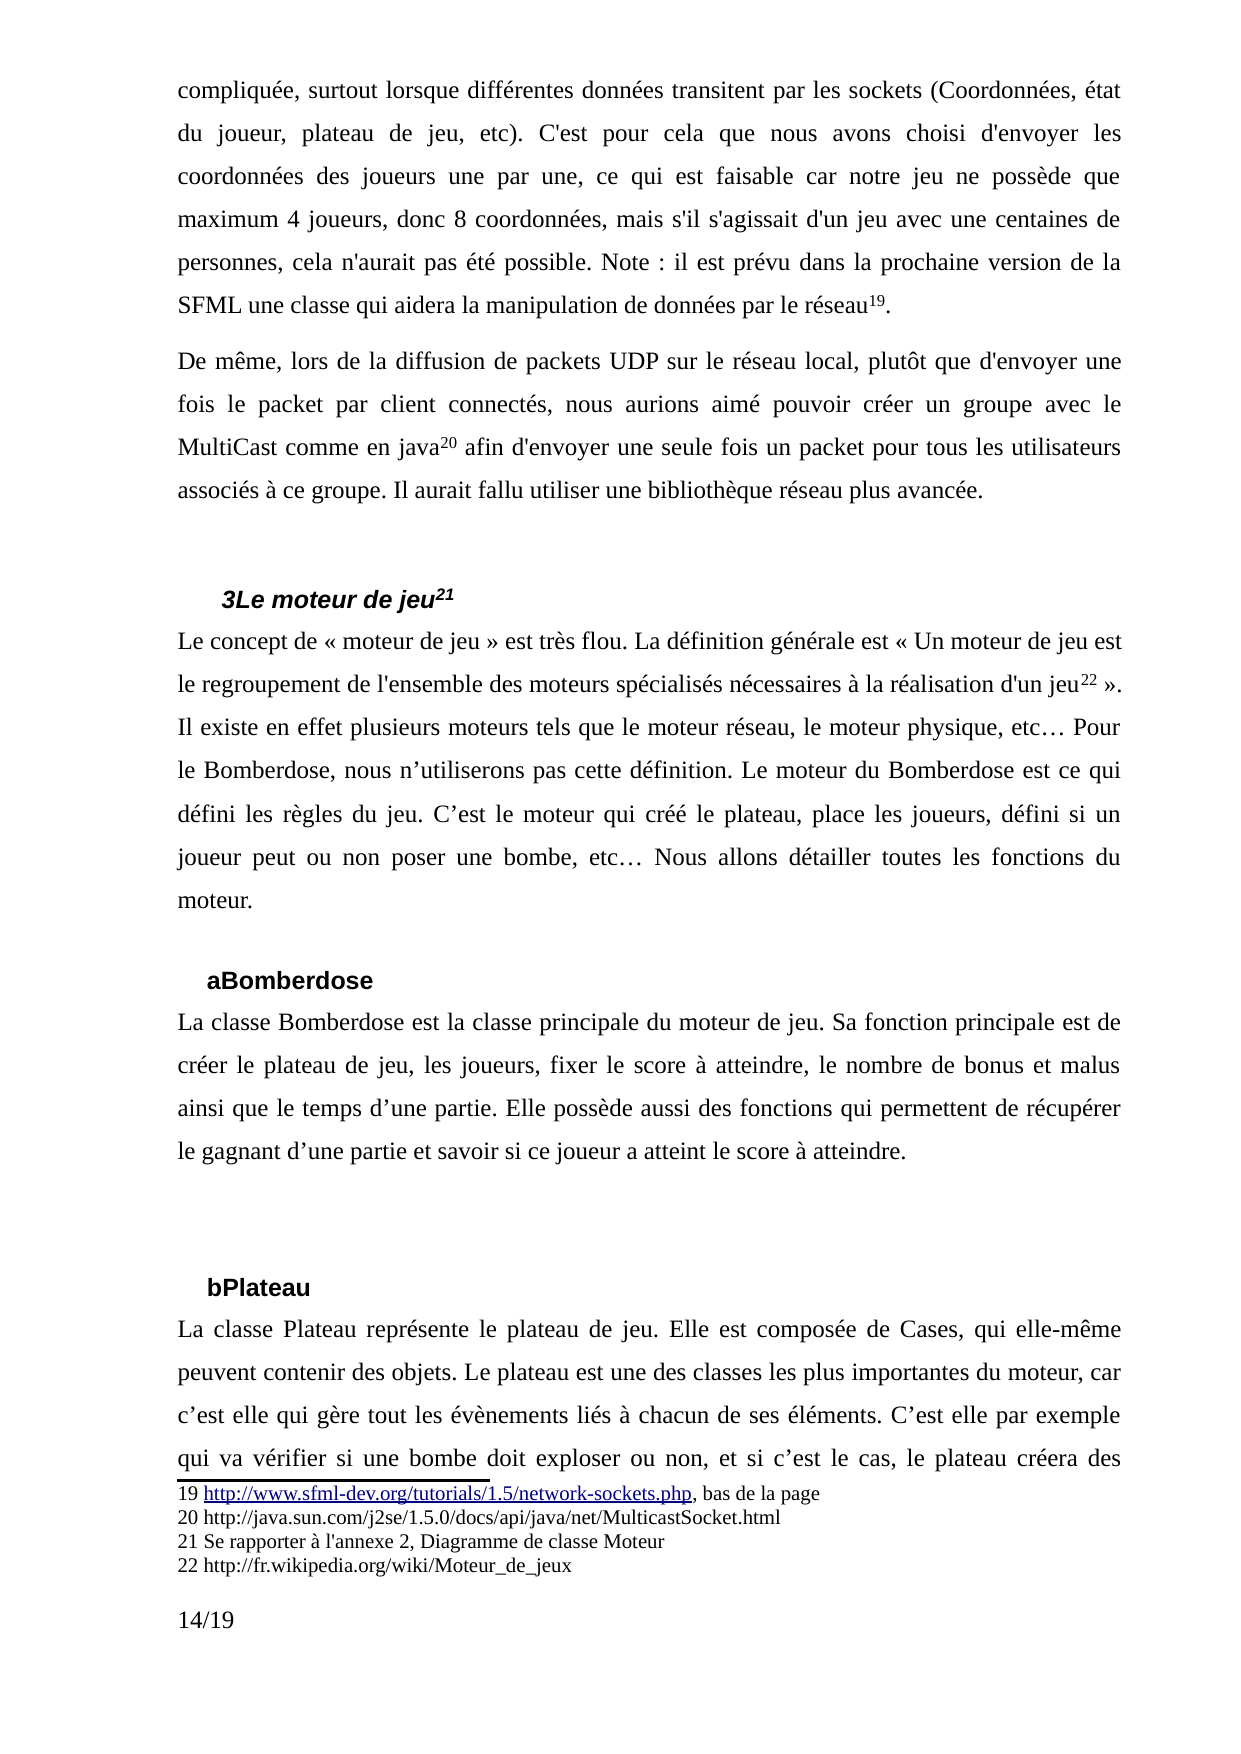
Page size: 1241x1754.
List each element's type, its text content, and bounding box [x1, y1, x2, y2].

subtitle Bomberdose [177, 966, 1122, 994]
text Le concept de « moteur de jeu » est très flou. La définition générale est « Un moteur de jeu est le regroupement de l'ensemble des moteurs spécialisés nécessaires à la réalisation d'un jeu ». Il existe en effet plusieurs moteurs tels que le moteur réseau, le moteur physique, etc… Pour le Bomberdose, nous n’utiliserons pas cette définition. Le moteur du Bomberdose est ce qui défini les règles du jeu. C’est le moteur qui créé le plateau, place les joueurs, défini si un joueur peut ou non poser une bombe, etc… Nous allons détailler toutes les fonctions du moteur. [177, 626, 1122, 914]
subtitle Plateau [177, 1272, 1122, 1301]
subtitle Le moteur de jeu [177, 585, 1122, 614]
text http://www.sfml-dev.org/tutorials/1.5/network-sockets.php, bas de la page [177, 1481, 1122, 1505]
text De même, lors de la diffusion de packets UDP sur le réseau local, plutôt que d'envoyer une fois le packet par client connectés, nous aurions aimé pouvoir créer un groupe avec le MultiCast comme en java afin d'envoyer une seule fois un packet pour tous les utilisateurs associés à ce groupe. Il aurait fallu utiliser une bibliothèque réseau plus avancée. [177, 346, 1122, 504]
text Se rapporter à l'annexe 2, Diagramme de classe Moteur [177, 1529, 1122, 1553]
text compliquée, surtout lorsque différentes données transitent par les sockets (Coordonnées, état du joueur, plateau de jeu, etc). C'est pour cela que nous avons choisi d'envoyer les coordonnées des joueurs une par une, ce qui est faisable car notre jeu ne possède que maximum 4 joueurs, donc 8 coordonnées, mais s'il s'agissait d'un jeu avec une centaines de personnes, cela n'aurait pas été possible. Note : il est prévu dans la prochaine version de la SFML une classe qui aidera la manipulation de données par le réseau. [177, 75, 1122, 319]
text http://java.sun.com/j2se/1.5.0/docs/api/java/net/MulticastSocket.html [177, 1505, 1122, 1529]
text La classe Bomberdose est la classe principale du moteur de jeu. Sa fonction principale est de créer le plateau de jeu, les joueurs, fixer le score à atteindre, le nombre de bonus et malus ainsi que le temps d’une partie. Elle possède aussi des fonctions qui permettent de récupérer le gagnant d’une partie et savoir si ce joueur a atteint le score à atteindre. [177, 1007, 1122, 1165]
text La classe Plateau représente le plateau de jeu. Elle est composée de Cases, qui elle-même peuvent contenir des objets. Le plateau est une des classes les plus importantes du moteur, car c’est elle qui gère tout les évènements liés à chacun de ses éléments. C’est elle par exemple qui va vérifier si une bombe doit exploser ou non, et si c’est le cas, le plateau créera des [177, 1314, 1122, 1472]
text http://fr.wikipedia.org/wiki/Moteur_de_jeux [177, 1553, 1122, 1577]
